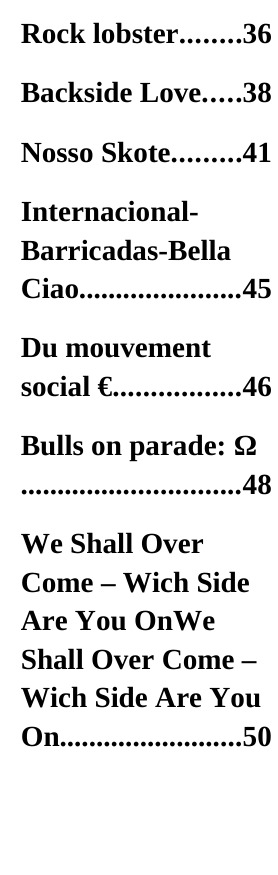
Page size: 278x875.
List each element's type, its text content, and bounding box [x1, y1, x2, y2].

text Internacional-Barricadas-Bella Ciao 45 [21, 194, 272, 305]
text We Shall Over Come – Wich Side Are You OnWe Shall Over Come – Wich Side Are You On 50 [21, 526, 272, 753]
text Bulls on parade: Ω 48 [21, 428, 272, 501]
text Backside Love 38 [21, 75, 272, 109]
text Nosso Skote 41 [21, 135, 272, 168]
text Rock lobster 36 [21, 16, 272, 49]
text Du mouvement social € 46 [21, 331, 272, 403]
